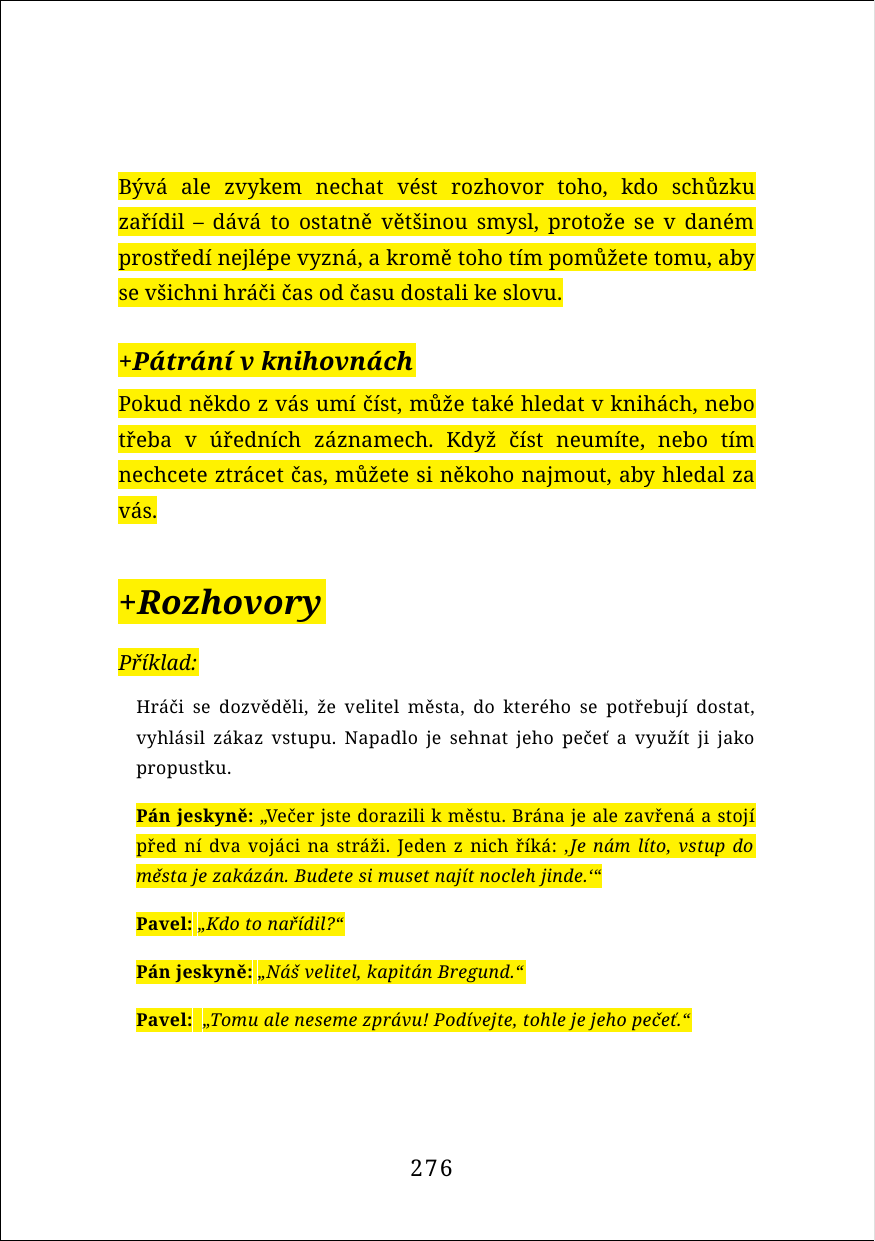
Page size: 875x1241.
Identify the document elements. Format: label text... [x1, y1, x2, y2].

text Pán jeskyně: „Večer jste dorazili k městu. Brána je ale zavřená a stojí před ní dva vojáci na stráži. Jeden z nich říká: ‚Je nám líto, vstup do města je zakázán. Budete si muset najít nocleh jinde.‘“ [136, 803, 756, 888]
text Hráči se dozvěděli, že velitel města, do kterého se potřebují dostat, vyhlásil zákaz vstupu. Napadlo je sehnat jeho pečeť a využít ji jako propustku. [136, 695, 756, 779]
text Pavel: „Tomu ale neseme zprávu! Podívejte, tohle je jeho pečeť.“ [136, 1007, 756, 1032]
text Pokud někdo z vás umí číst, může také hledat v knihách, nebo třeba v úředních záznamech. Když číst neumíte, nebo tím nechcete ztrácet čas, můžete si někoho najmout, aby hledal za vás. [118, 389, 756, 524]
text Bývá ale zvykem nechat vést rozhovor toho, kdo schůzku zařídil – dává to ostatně většinou smysl, protože se v daném prostředí nejlépe vyzná, a kromě toho tím pomůžete tomu, aby se všichni hráči čas od času dostali ke slovu. [118, 172, 756, 307]
subtitle +Rozhovory [118, 578, 756, 624]
text Příklad: [118, 648, 756, 676]
text Pavel: „Kdo to nařídil?“ [136, 912, 756, 936]
subtitle +Pátrání v knihovnách [118, 343, 756, 377]
text Pán jeskyně: „Náš velitel, kapitán Bregund.“ [136, 959, 756, 984]
